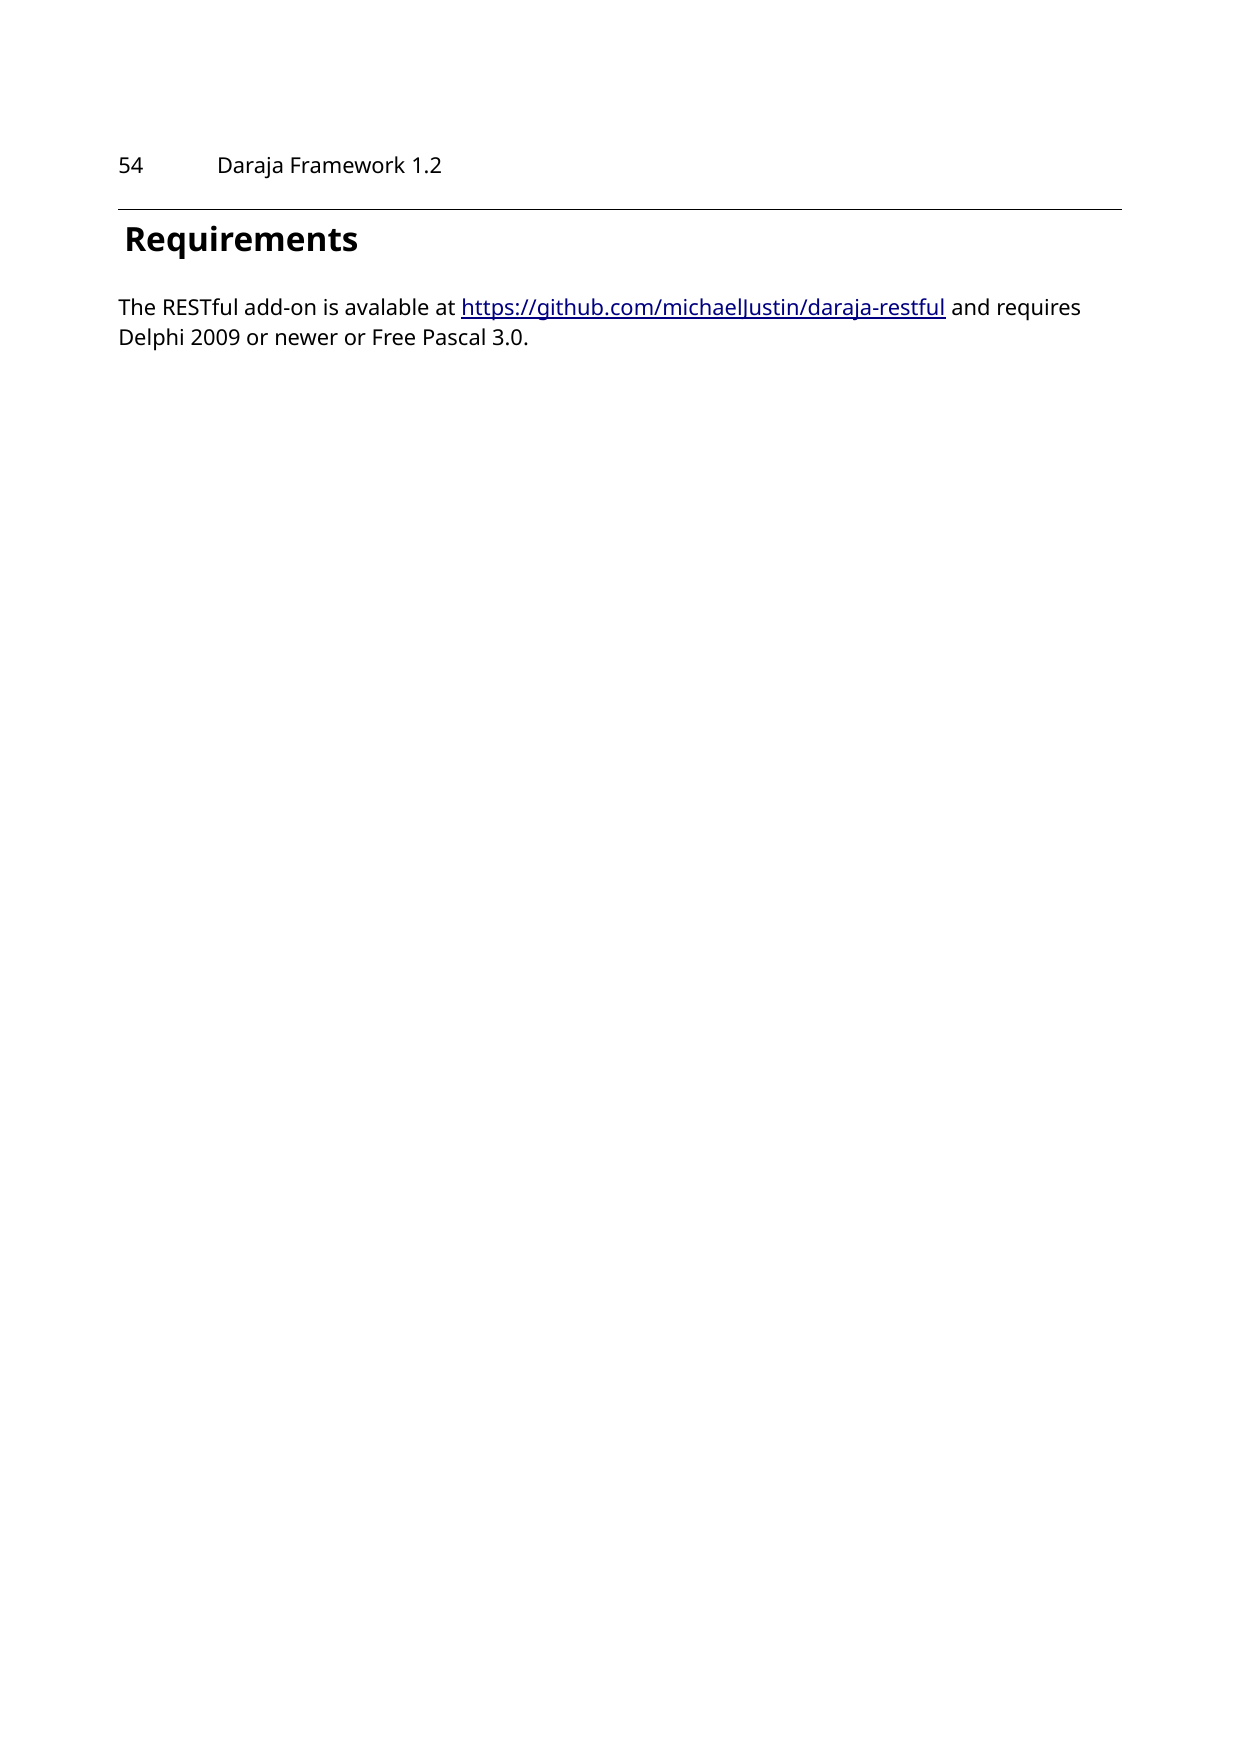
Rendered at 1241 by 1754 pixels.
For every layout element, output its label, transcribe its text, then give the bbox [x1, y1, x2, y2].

subtitle Requirements [118, 210, 1122, 268]
text The RESTful add-on is avalable at https://github.com/michaelJustin/daraja-restful and requires Delphi 2009 or newer or Free Pascal 3.0. [118, 292, 1122, 351]
